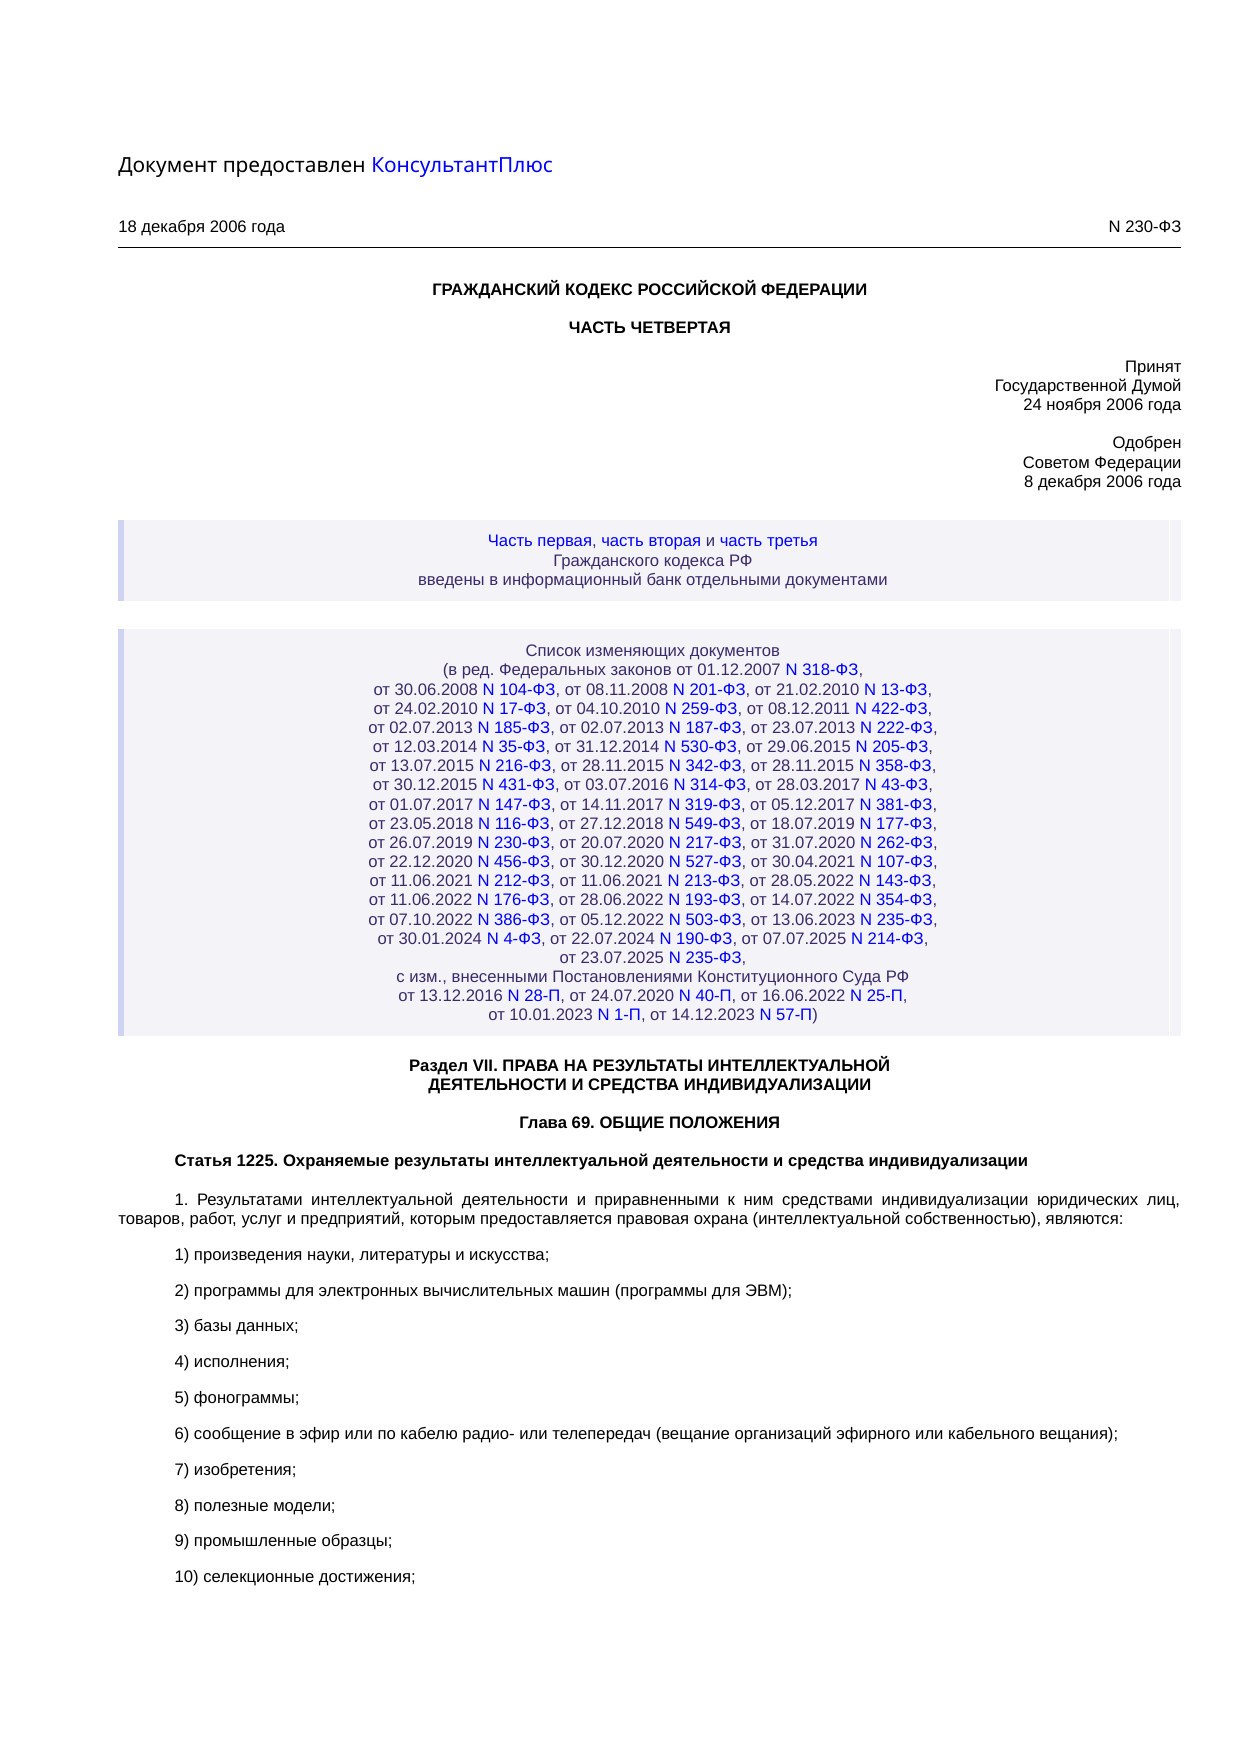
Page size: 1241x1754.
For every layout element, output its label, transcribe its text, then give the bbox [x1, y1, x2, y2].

text 8) полезные модели; [118, 1495, 1181, 1514]
text 6) сообщение в эфир или по кабелю радио- или телепередач (вещание организаций эфирного или кабельного вещания); [118, 1424, 1181, 1443]
text ДЕЯТЕЛЬНОСТИ И СРЕДСТВА ИНДИВИДУАЛИЗАЦИИ [118, 1074, 1181, 1094]
text Принят [118, 357, 1181, 376]
text Документ предоставлен КонсультантПлюс [118, 150, 1181, 198]
text 3) базы данных; [118, 1316, 1181, 1335]
text ГРАЖДАНСКИЙ КОДЕКС РОССИЙСКОЙ ФЕДЕРАЦИИ [118, 280, 1181, 299]
text 7) изобретения; [118, 1459, 1181, 1479]
subtitle Раздел VII. ПРАВА НА РЕЗУЛЬТАТЫ ИНТЕЛЛЕКТУАЛЬНОЙ [118, 1055, 1181, 1074]
text 8 декабря 2006 года [118, 472, 1181, 491]
table_header Список изменяющих документов (в ред. Федеральных законов от 01.12.2007 N 318-ФЗ, от 30.06.2008 N 104-ФЗ, от 08.11.2008 N 201-ФЗ, от 21.02.2010 N 13-ФЗ, от 24.02.2010 N 17-ФЗ, от 04.10.2010 N 259-ФЗ, от 08.12.2011 N 422-ФЗ, от 02.07.2013 N 185-ФЗ, от 02.07.2013 N 187-ФЗ, от 23.07.2013 N 222-ФЗ, от 12.03.2014 N 35-ФЗ, от 31.12.2014 N 530-ФЗ, от 29.06.2015 N 205-ФЗ, от 13.07.2015 N 216-ФЗ, от 28.11.2015 N 342-ФЗ, от 28.11.2015 N 358-ФЗ, от 30.12.2015 N 431-ФЗ, от 03.07.2016 N 314-ФЗ, от 28.03.2017 N 43-ФЗ, от 01.07.2017 N 147-ФЗ, от 14.11.2017 N 319-ФЗ, от 05.12.2017 N 381-ФЗ, от 23.05.2018 N 116-ФЗ, от 27.12.2018 N 549-ФЗ, от 18.07.2019 N 177-ФЗ, от 26.07.2019 N 230-ФЗ, от 20.07.2020 N 217-ФЗ, от 31.07.2020 N 262-ФЗ, от 22.12.2020 N 456-ФЗ, от 30.12.2020 N 527-ФЗ, от 30.04.2021 N 107-ФЗ, от 11.06.2021 N 212-ФЗ, от 11.06.2021 N 213-ФЗ, от 28.05.2022 N 143-ФЗ, от 11.06.2022 N 176-ФЗ, от 28.06.2022 N 193-ФЗ, от 14.07.2022 N 354-ФЗ, от 07.10.2022 N 386-ФЗ, от 05.12.2022 N 503-ФЗ, от 13.06.2023 N 235-ФЗ, от 30.01.2024 N 4-ФЗ, от 22.07.2024 N 190-ФЗ, от 07.07.2025 N 214-ФЗ, от 23.07.2025 N 235-ФЗ, с изм., внесенными Постановлениями Конституционного Суда РФ от 13.12.2016 N 28-П, от 24.07.2020 N 40-П, от 16.06.2022 N 25-П, от 10.01.2023 N 1-П, от 14.12.2023 N 57-П) [136, 629, 1169, 1036]
text 10) селекционные достижения; [118, 1567, 1181, 1586]
table_header Часть первая, часть вторая и часть третья Гражданского кодекса РФ введены в информационный банк отдельными документами [136, 520, 1169, 601]
text 2) программы для электронных вычислительных машин (программы для ЭВМ); [118, 1280, 1181, 1299]
table_header [118, 520, 124, 601]
table_header 18 декабря 2006 года [118, 217, 649, 236]
table_header [118, 629, 124, 1036]
text Советом Федерации [118, 452, 1181, 472]
table_header N 230-ФЗ [650, 217, 1181, 236]
text 1. Результатами интеллектуальной деятельности и приравненными к ним средствами индивидуализации юридических лиц, товаров, работ, услуг и предприятий, которым предоставляется правовая охрана (интеллектуальной собственностью), являются: [118, 1189, 1181, 1228]
table_header [1170, 629, 1181, 1036]
table_header [1170, 520, 1181, 601]
text 1) произведения науки, литературы и искусства; [118, 1244, 1181, 1264]
text 24 ноября 2006 года [118, 395, 1181, 414]
text Одобрен [118, 433, 1181, 452]
text Государственной Думой [118, 376, 1181, 395]
text 4) исполнения; [118, 1352, 1181, 1371]
table_header [124, 520, 136, 601]
subtitle Статья 1225. Охраняемые результаты интеллектуальной деятельности и средства индивидуализации [118, 1151, 1181, 1170]
text ЧАСТЬ ЧЕТВЕРТАЯ [118, 318, 1181, 337]
subtitle Глава 69. ОБЩИЕ ПОЛОЖЕНИЯ [118, 1113, 1181, 1132]
text 5) фонограммы; [118, 1388, 1181, 1407]
table_header [124, 629, 136, 1036]
text 9) промышленные образцы; [118, 1531, 1181, 1550]
